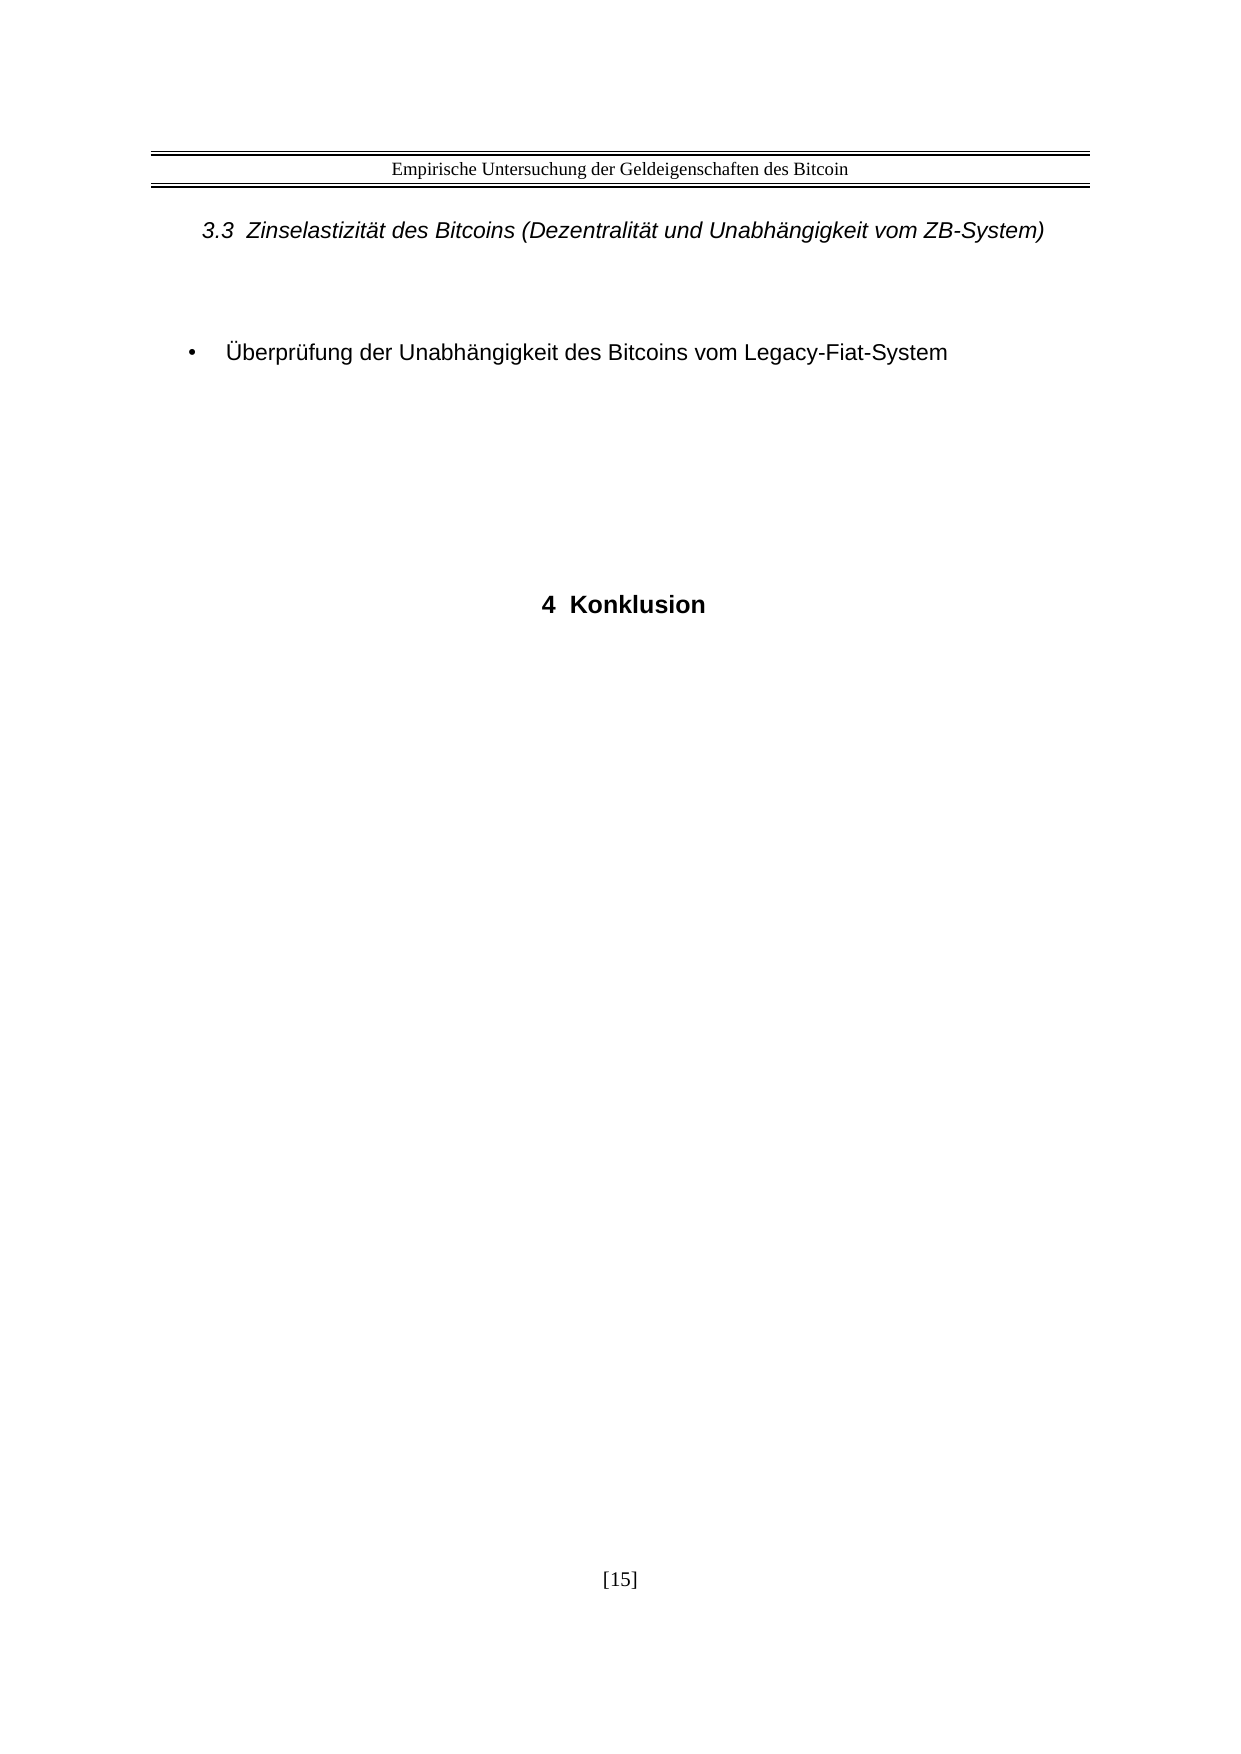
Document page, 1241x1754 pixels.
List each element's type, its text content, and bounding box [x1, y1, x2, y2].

subtitle Konklusion [151, 472, 1090, 649]
list Überprüfung der Unabhängigkeit des Bitcoins vom Legacy-Fiat-System [188, 339, 1090, 365]
subtitle Zinselastizität des Bitcoins (Dezentralität und Unabhängigkeit vom ZB-System) [151, 217, 1090, 243]
